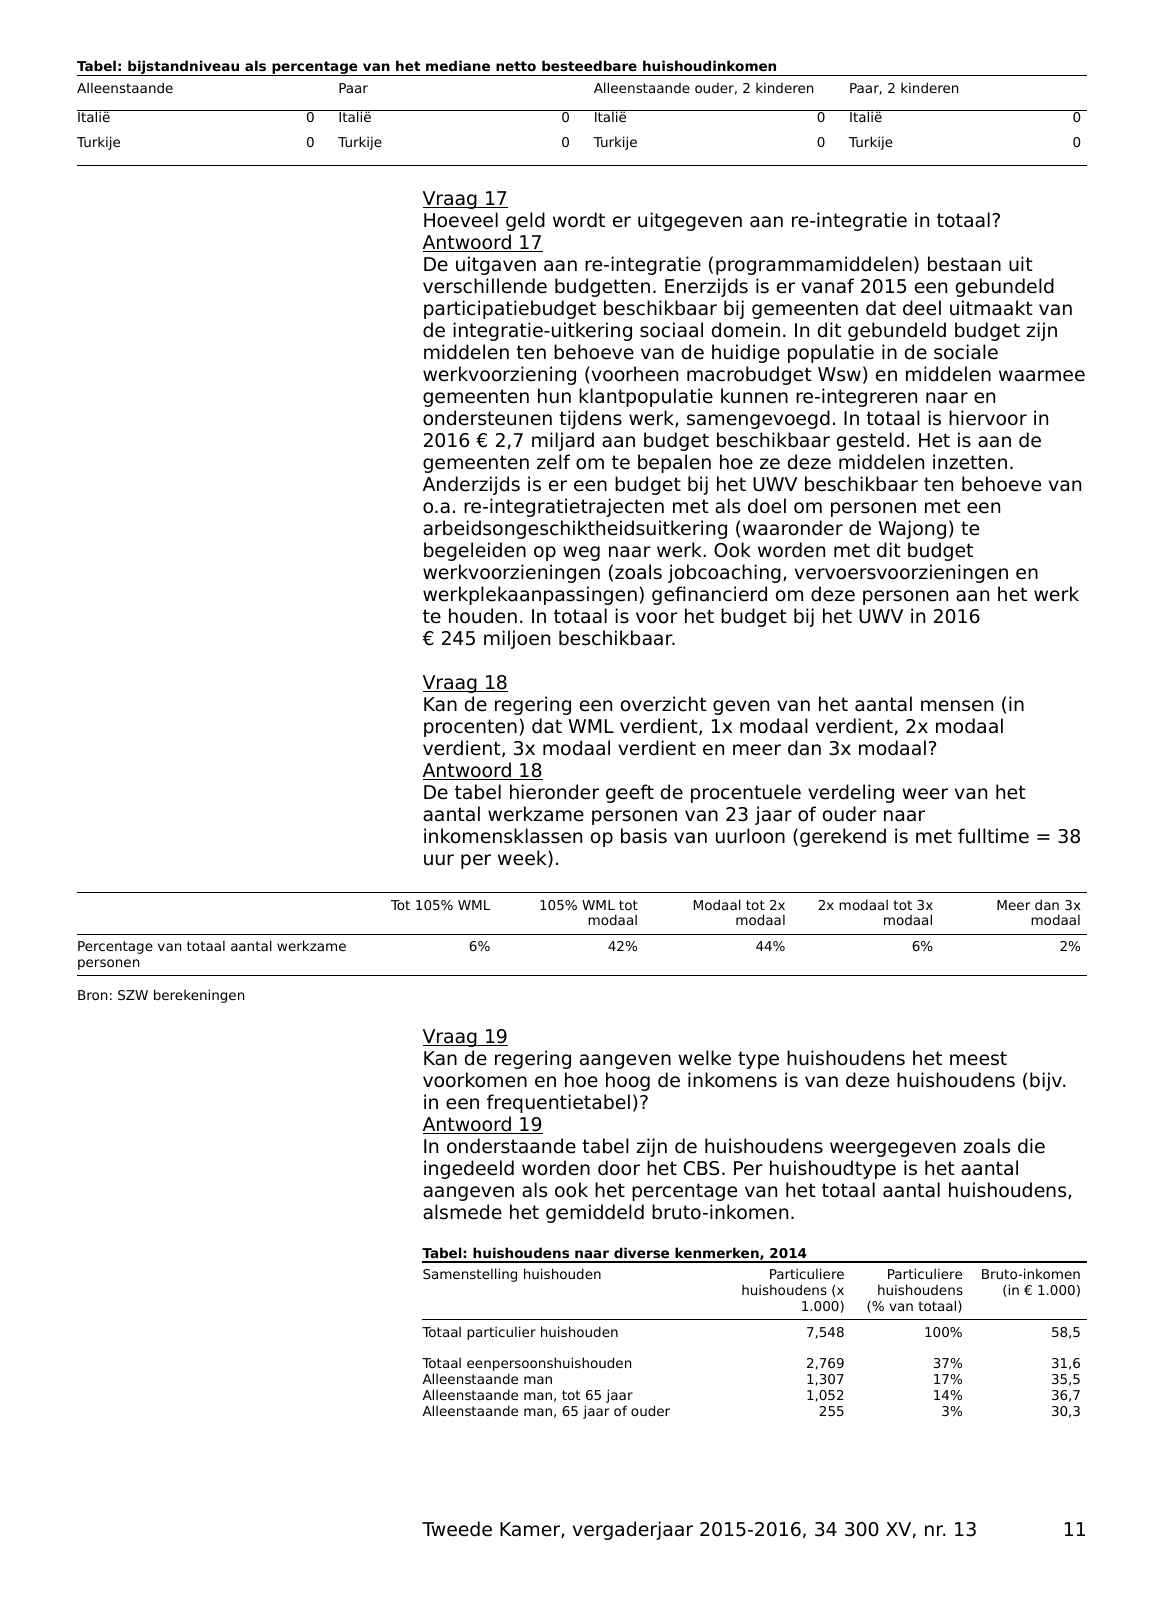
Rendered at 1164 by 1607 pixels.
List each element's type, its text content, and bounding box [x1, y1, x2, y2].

table_cell Alleenstaande man, 65 jaar of ouder [422, 1404, 732, 1419]
table_cell Italië [843, 111, 1022, 135]
table_cell Bron: SZW berekeningen [77, 976, 1087, 1004]
table_cell 6% [791, 935, 939, 975]
text De tabel hieronder geeft de procentuele verdeling weer van het aantal werkzame personen van 23 jaar of ouder naar inkomensklassen op basis van uurloon (gerekend is met fulltime = 38 uur per week). [422, 782, 1087, 870]
table_cell 0 [255, 111, 320, 135]
table_header Tabel: huishoudens naar diverse kenmerken, 2014 [422, 1246, 1087, 1261]
table_cell 35,5 [969, 1372, 1087, 1388]
table_cell Alleenstaande ouder, 2 kinderen [588, 76, 831, 110]
table_cell [576, 111, 587, 135]
text Hoeveel geld wordt er uitgegeven aan re-integratie in totaal? [422, 210, 1087, 232]
table_cell [320, 76, 332, 110]
text Kan de regering aangeven welke type huishoudens het meest voorkomen en hoe hoog de inkomens is van deze huishoudens (bijv. in een frequentietabel)? [422, 1048, 1087, 1114]
table_cell [320, 111, 332, 135]
table_header 2x modaal tot 3x modaal [791, 893, 939, 933]
table_cell Turkije [588, 135, 766, 165]
table_cell 255 [732, 1404, 850, 1419]
table_cell 0 [1022, 111, 1087, 135]
text Vraag 17 [422, 188, 1087, 210]
table_cell [732, 1341, 850, 1356]
text Antwoord 17 [422, 232, 1087, 254]
table_cell 0 [255, 135, 320, 165]
table_header Tabel: bijstandniveau als percentage van het mediane netto besteedbare huishoudinkomen [77, 59, 1087, 75]
table_cell 3% [850, 1404, 968, 1419]
table_header Modaal tot 2x modaal [644, 893, 791, 933]
text Antwoord 18 [422, 760, 1087, 782]
table_cell 7,548 [732, 1320, 850, 1341]
text Vraag 19 [422, 1026, 1087, 1048]
table_cell Alleenstaande man, tot 65 jaar [422, 1388, 732, 1403]
table_cell 6% [348, 935, 496, 975]
table_header Tot 105% WML [348, 893, 496, 933]
table_cell 31,6 [969, 1356, 1087, 1372]
table_cell 44% [644, 935, 791, 975]
table_cell Bruto-inkomen (in € 1.000) [969, 1263, 1087, 1319]
table_cell [969, 1341, 1087, 1356]
table_cell 30,3 [969, 1404, 1087, 1419]
table_cell 58,5 [969, 1320, 1087, 1341]
table_cell [850, 1341, 968, 1356]
table_cell 0 [1022, 135, 1087, 165]
table_cell 14% [850, 1388, 968, 1403]
table_cell [831, 135, 843, 165]
table_cell [576, 76, 587, 110]
table_cell Percentage van totaal aantal werkzame personen [77, 935, 348, 975]
table_cell Italië [77, 111, 255, 135]
table_cell Turkije [843, 135, 1022, 165]
table_cell Alleenstaande [77, 76, 320, 110]
text Kan de regering een overzicht geven van het aantal mensen (in procenten) dat WML verdient, 1x modaal verdient, 2x modaal verdient, 3x modaal verdient en meer dan 3x modaal? [422, 694, 1087, 760]
table_cell Turkije [77, 135, 255, 165]
table_cell Totaal particulier huishouden [422, 1320, 732, 1341]
table_cell 0 [511, 135, 576, 165]
text Antwoord 19 [422, 1114, 1087, 1136]
table_cell Totaal eenpersoonshuishouden [422, 1356, 732, 1372]
table_cell 2% [939, 935, 1087, 975]
table_cell [576, 135, 587, 165]
table_cell Turkije [332, 135, 511, 165]
table_cell 37% [850, 1356, 968, 1372]
table_cell Italië [332, 111, 511, 135]
table_cell [831, 111, 843, 135]
table_cell [831, 76, 843, 110]
text In onderstaande tabel zijn de huishoudens weergegeven zoals die ingedeeld worden door het CBS. Per huishoudtype is het aantal aangeven als ook het percentage van het totaal aantal huishoudens, alsmede het gemiddeld bruto-inkomen. [422, 1136, 1087, 1224]
table_cell 42% [496, 935, 644, 975]
table_cell [320, 135, 332, 165]
text De uitgaven aan re-integratie (programmamiddelen) bestaan uit verschillende budgetten. Enerzijds is er vanaf 2015 een gebundeld participatiebudget beschikbaar bij gemeenten dat deel uitmaakt van de integratie-uitkering sociaal domein. In dit gebundeld budget zijn middelen ten behoeve van de huidige populatie in de sociale werkvoorziening (voorheen macrobudget Wsw) en middelen waarmee gemeenten hun klantpopulatie kunnen re-integreren naar en ondersteunen tijdens werk, samengevoegd. In totaal is hiervoor in 2016 € 2,7 miljard aan budget beschikbaar gesteld. Het is aan de gemeenten zelf om te bepalen hoe ze deze middelen inzetten. [422, 254, 1087, 474]
table_cell Particuliere huishoudens (% van totaal) [850, 1263, 968, 1319]
table_header [77, 893, 348, 933]
table_cell 2,769 [732, 1356, 850, 1372]
text Anderzijds is er een budget bij het UWV beschikbaar ten behoeve van o.a. re-integratietrajecten met als doel om personen met een arbeidsongeschiktheidsuitkering (waaronder de Wajong) te begeleiden op weg naar werk. Ook worden met dit budget werkvoorzieningen (zoals jobcoaching, vervoersvoorzieningen en werkplekaanpassingen) gefinancierd om deze personen aan het werk te houden. In totaal is voor het budget bij het UWV in 2016 € 245 miljoen beschikbaar. [422, 474, 1087, 650]
table_cell 0 [766, 135, 831, 165]
table_cell Paar [332, 76, 576, 110]
table_cell 17% [850, 1372, 968, 1388]
table_cell [422, 1341, 732, 1356]
table_cell Samenstelling huishouden [422, 1263, 732, 1319]
table_cell 0 [766, 111, 831, 135]
text Vraag 18 [422, 672, 1087, 694]
table_cell 1,307 [732, 1372, 850, 1388]
table_cell 1,052 [732, 1388, 850, 1403]
table_cell 100% [850, 1320, 968, 1341]
table_cell Alleenstaande man [422, 1372, 732, 1388]
table_header Meer dan 3x modaal [939, 893, 1087, 933]
table_cell Particuliere huishoudens (x 1.000) [732, 1263, 850, 1319]
table_cell 36,7 [969, 1388, 1087, 1403]
table_cell Paar, 2 kinderen [843, 76, 1087, 110]
table_cell Italië [588, 111, 766, 135]
table_cell 0 [511, 111, 576, 135]
table_header 105% WML tot modaal [496, 893, 644, 933]
